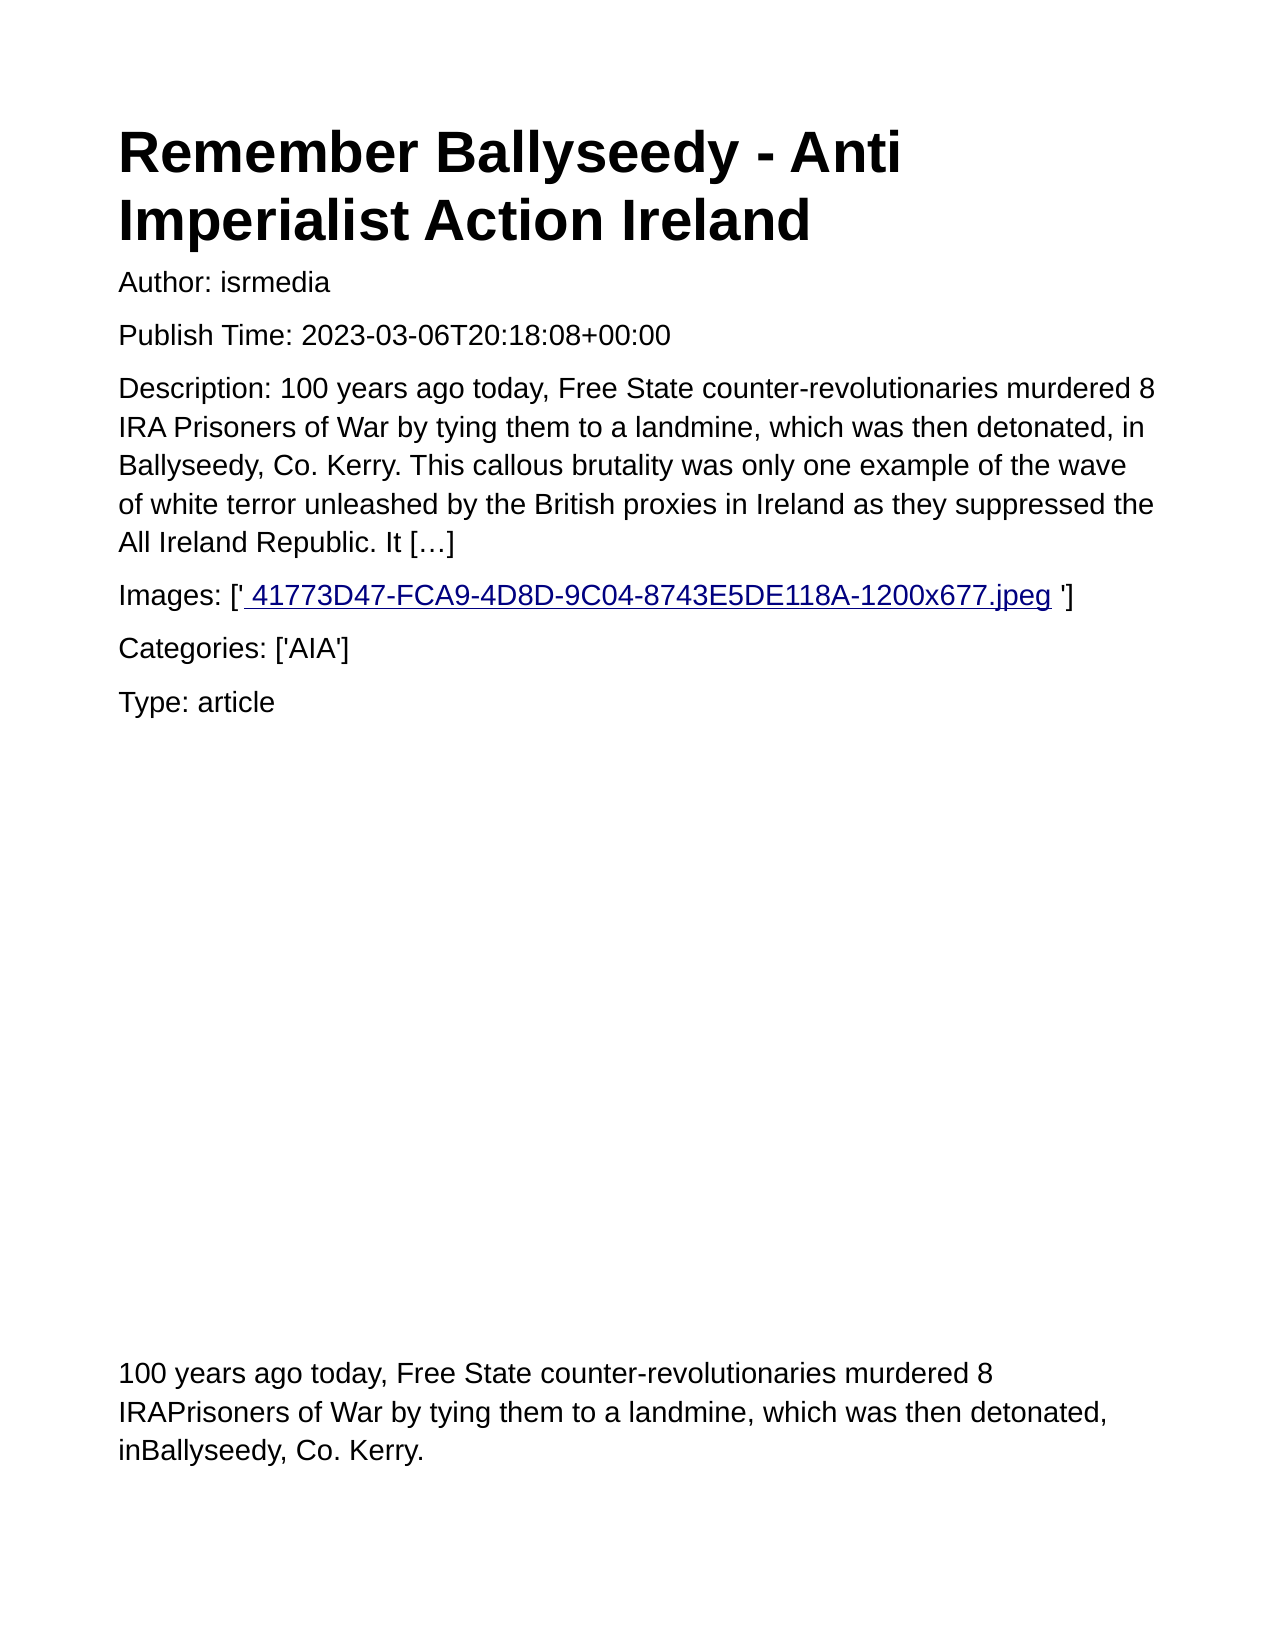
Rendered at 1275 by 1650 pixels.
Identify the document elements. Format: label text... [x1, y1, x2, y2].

text Description: 100 years ago today, Free State counter-revolutionaries murdered 8 IRA Prisoners of War by tying them to a landmine, which was then detonated, in Ballyseedy, Co. Kerry. This callous brutality was only one example of the wave of white terror unleashed by the British proxies in Ireland as they suppressed the All Ireland Republic. It […] [118, 371, 1157, 559]
text Categories: ['AIA'] [118, 631, 1157, 665]
text Type: article [118, 684, 1157, 718]
text Publish Time: 2023-03-06T20:18:08+00:00 [118, 318, 1157, 351]
subtitle Remember Ballyseedy - Anti Imperialist Action Ireland [118, 118, 1157, 252]
text Images: [' 41773D47-FCA9-4D8D-9C04-8743E5DE118A-1200x677.jpeg '] [118, 578, 1157, 612]
text 100 years ago today, Free State counter-revolutionaries murdered 8 IRAPrisoners of War by tying them to a landmine, which was then detonated, inBallyseedy, Co. Kerry. [118, 738, 1157, 1467]
text Author: isrmedia [118, 265, 1157, 298]
